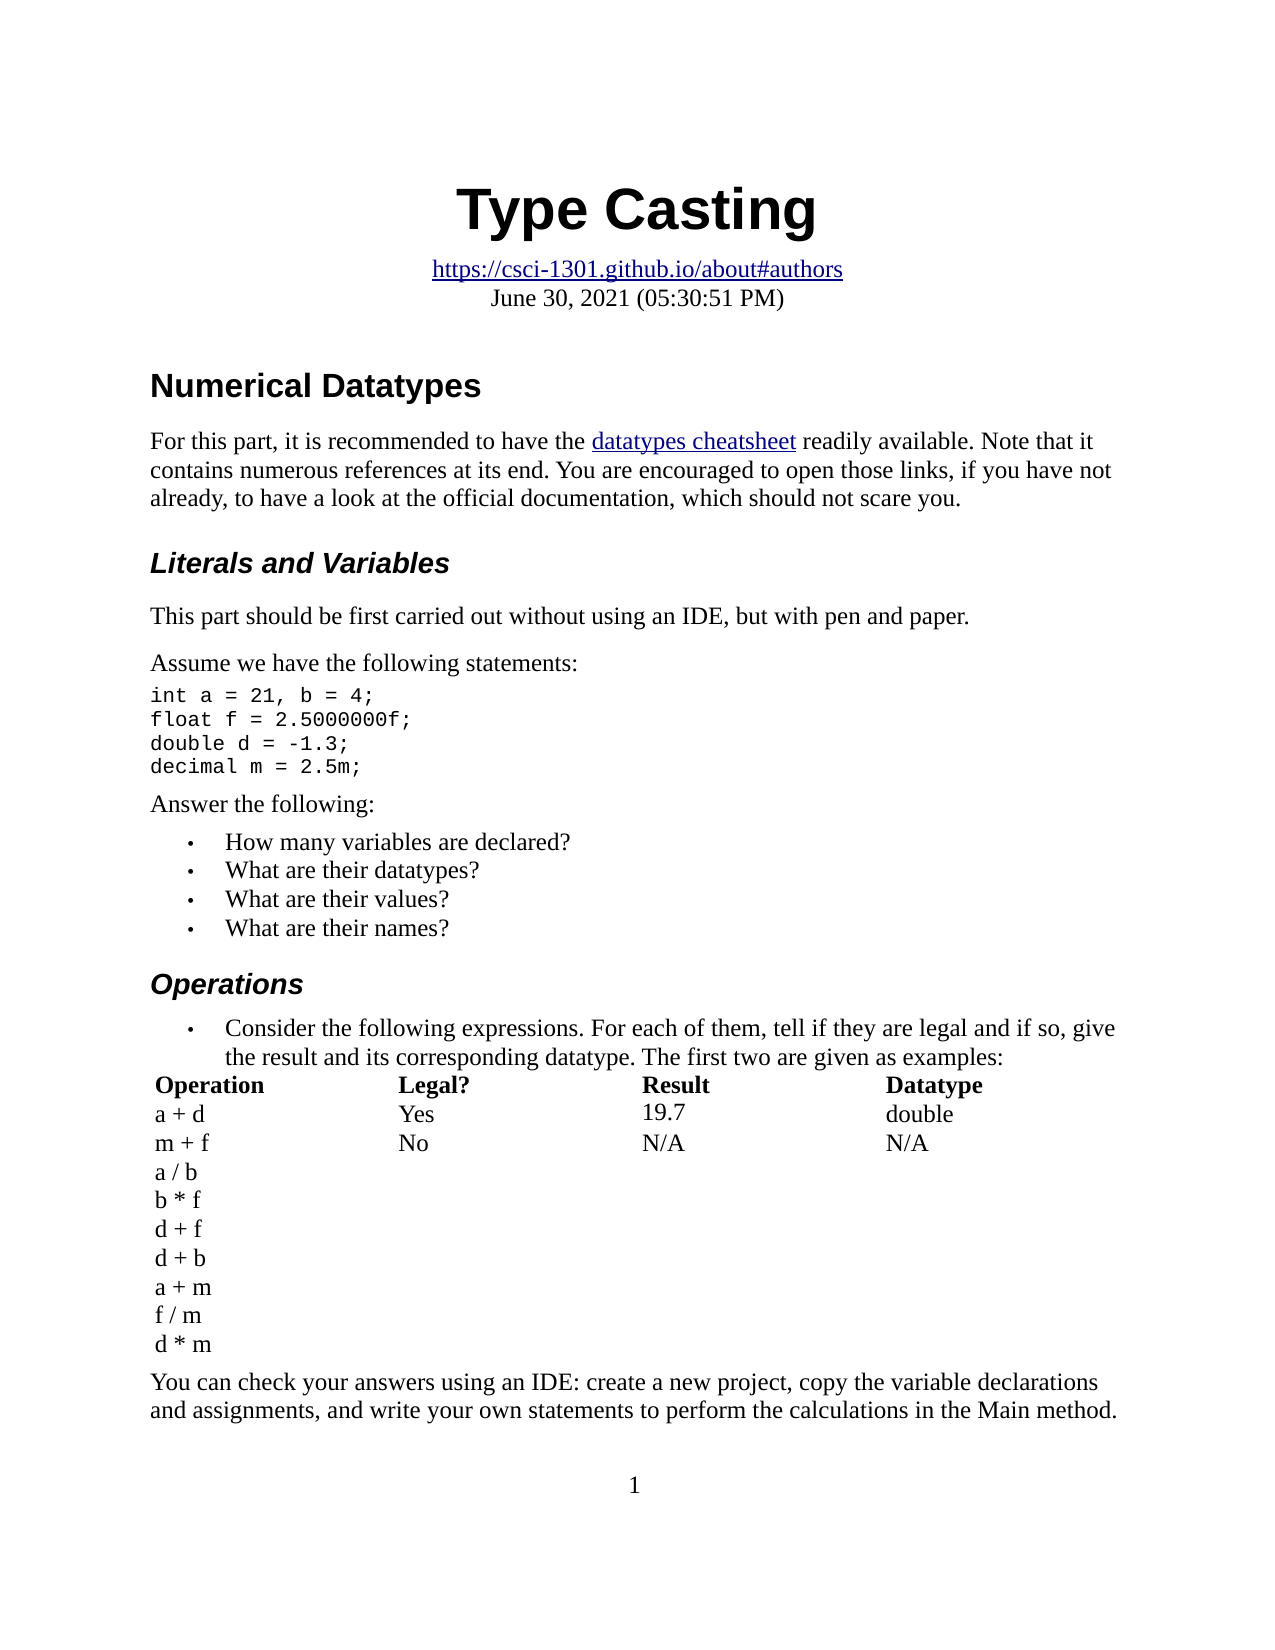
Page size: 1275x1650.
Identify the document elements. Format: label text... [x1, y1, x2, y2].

text https://csci-1301.github.io/about#authors [150, 254, 1125, 283]
table_cell [881, 1214, 1125, 1243]
text int a = 21, b = 4; [150, 686, 1125, 709]
table_header Datatype [881, 1070, 1125, 1099]
table_header Result [638, 1070, 881, 1099]
list What are their values? [187, 884, 1125, 913]
table_cell f / m [150, 1300, 394, 1329]
table_cell [638, 1185, 881, 1214]
table_cell [394, 1214, 637, 1243]
table_cell Yes [394, 1099, 637, 1128]
subtitle Literals and Variables [150, 546, 1125, 580]
table_cell [394, 1272, 637, 1300]
table_cell [881, 1243, 1125, 1272]
subtitle Operations [150, 967, 1125, 1000]
table_cell [881, 1329, 1125, 1358]
table_cell b * f [150, 1185, 394, 1214]
text Answer the following: [150, 789, 1125, 818]
table_cell N/A [638, 1128, 881, 1157]
list What are their names? [187, 913, 1125, 942]
list How many variables are declared? [187, 827, 1125, 856]
text double d = -1.3; [150, 733, 1125, 756]
table_cell [638, 1214, 881, 1243]
text June 30, 2021 (05:30:51 PM) [150, 283, 1125, 312]
list What are their datatypes? [187, 856, 1125, 884]
table_cell d * m [150, 1329, 394, 1358]
table_cell [394, 1157, 637, 1185]
subtitle Numerical Datatypes [150, 366, 1125, 404]
text This part should be first carried out without using an IDE, but with pen and paper. [150, 601, 1125, 630]
table_cell [881, 1300, 1125, 1329]
table_cell [638, 1099, 881, 1128]
text decimal m = 2.5m; [150, 756, 1125, 780]
text For this part, it is recommended to have the datatypes cheatsheet readily available. Note that it contains numerous references at its end. You are encouraged to open those links, if you have not already, to have a look at the official documentation, which should not scare you. [150, 426, 1125, 512]
table_cell a + m [150, 1272, 394, 1300]
table_header Legal? [394, 1070, 637, 1099]
table_header Operation [150, 1070, 394, 1099]
table_cell [638, 1272, 881, 1300]
table_cell [638, 1300, 881, 1329]
table_cell d + b [150, 1243, 394, 1272]
text You can check your answers using an IDE: create a new project, copy the variable declarations and assignments, and write your own statements to perform the calculations in the Main method. [150, 1367, 1125, 1424]
table_cell [881, 1185, 1125, 1214]
list Consider the following expressions. For each of them, tell if they are legal and if so, give the result and its corresponding datatype. The first two are given as examples: [187, 1013, 1125, 1070]
table_cell [394, 1185, 637, 1214]
table_cell [394, 1329, 637, 1358]
table_cell [638, 1157, 881, 1185]
table_cell No [394, 1128, 637, 1157]
text float f = 2.5000000f; [150, 709, 1125, 733]
table_cell [394, 1300, 637, 1329]
table_cell a / b [150, 1157, 394, 1185]
text Assume we have the following statements: [150, 648, 1125, 677]
table_cell double [881, 1099, 1125, 1128]
table_cell [881, 1272, 1125, 1300]
table_cell [394, 1243, 637, 1272]
table_cell [638, 1329, 881, 1358]
title Type Casting [150, 175, 1125, 242]
table_cell d + f [150, 1214, 394, 1243]
table_cell a + d [150, 1099, 394, 1128]
table_cell N/A [881, 1128, 1125, 1157]
table_cell [638, 1243, 881, 1272]
table_cell m + f [150, 1128, 394, 1157]
table_cell [881, 1157, 1125, 1185]
